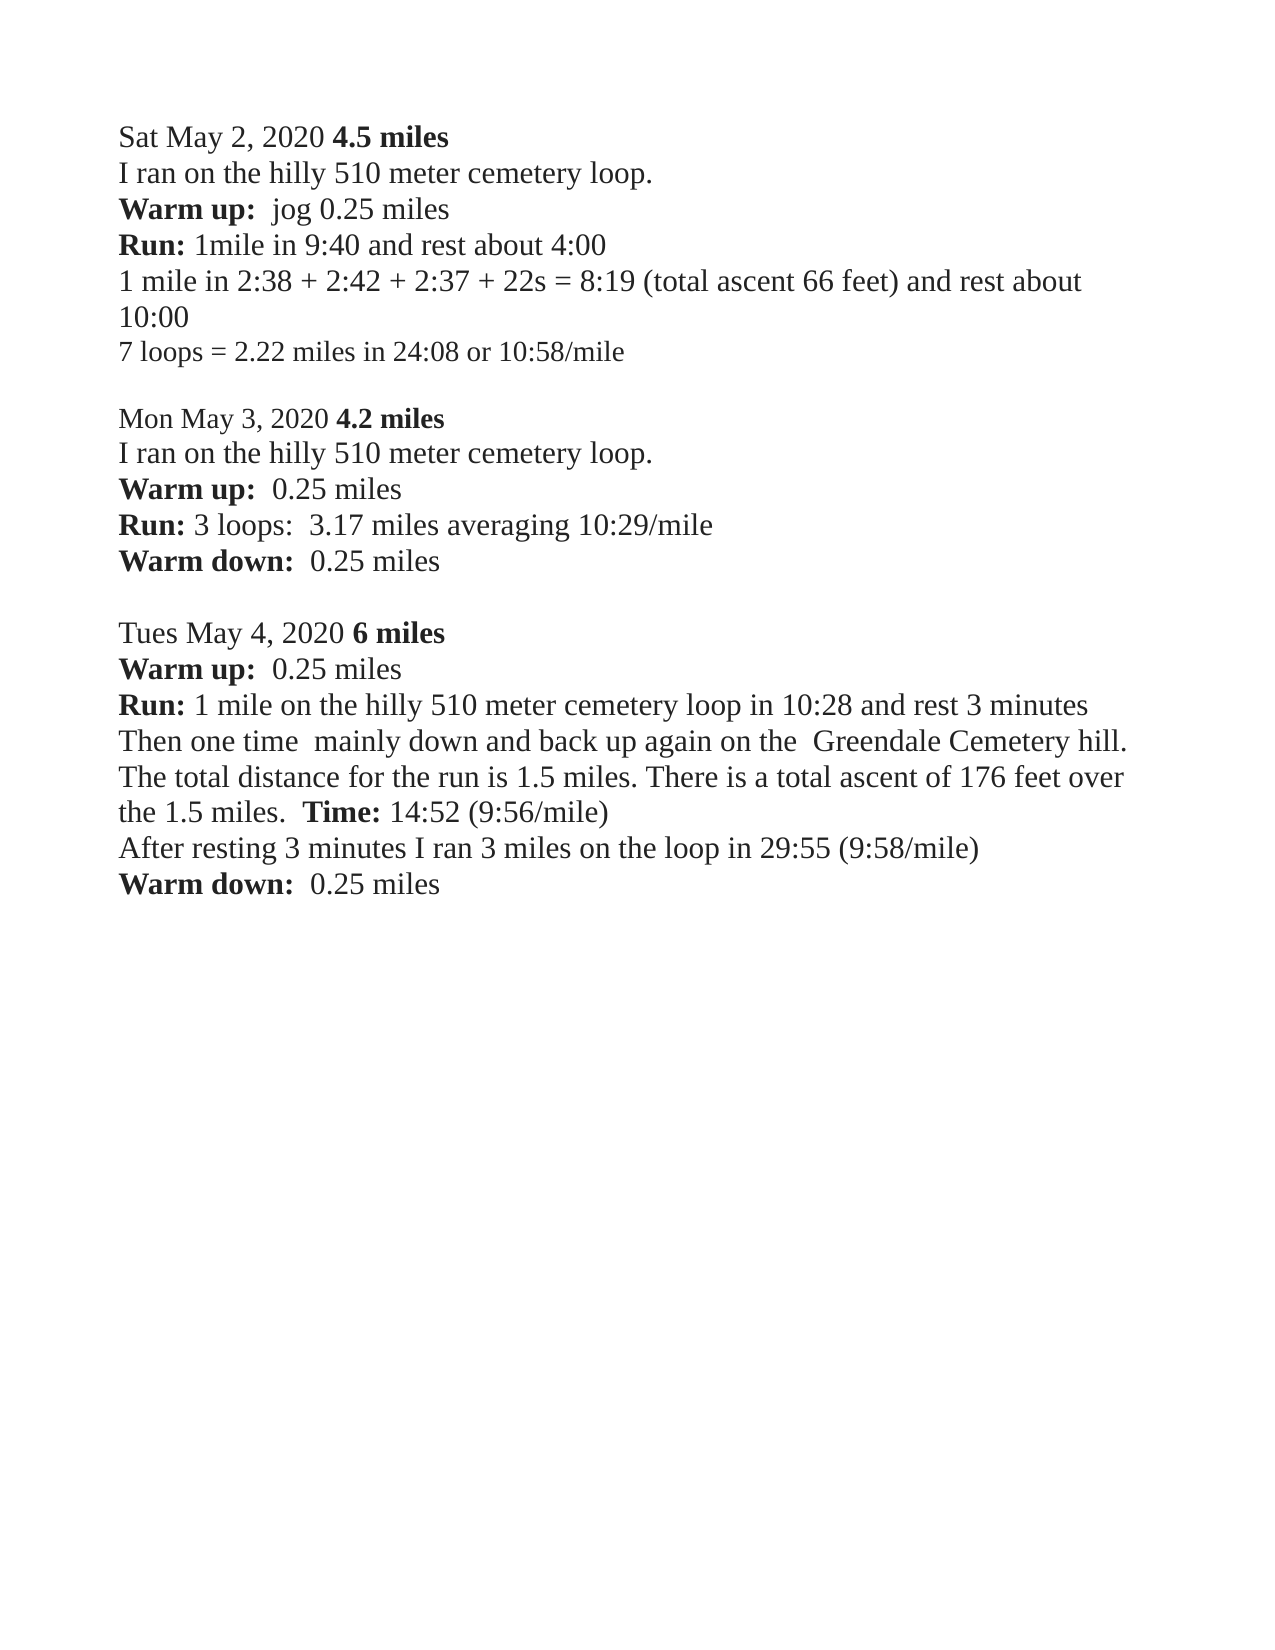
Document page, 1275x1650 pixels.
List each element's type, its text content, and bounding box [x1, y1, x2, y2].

text 1 mile in 2:38 + 2:42 + 2:37 + 22s = 8:19 (total ascent 66 feet) and rest about 10:00 [118, 262, 1161, 334]
text Sat May 2, 2020 4.5 miles [118, 118, 1161, 154]
text Warm up: 0.25 miles [118, 650, 1161, 686]
text Warm up: 0.25 miles [118, 470, 1161, 506]
text 7 loops = 2.22 miles in 24:08 or 10:58/mile [118, 334, 1161, 367]
text Run: 1 mile on the hilly 510 meter cemetery loop in 10:28 and rest 3 minutes [118, 686, 1161, 722]
text Run: 1mile in 9:40 and rest about 4:00 [118, 226, 1161, 262]
text Warm down: 0.25 miles [118, 542, 1161, 578]
text Warm down: 0.25 miles [118, 866, 1161, 902]
text After resting 3 minutes I ran 3 miles on the loop in 29:55 (9:58/mile) [118, 830, 1161, 866]
text Run: 3 loops: 3.17 miles averaging 10:29/mile [118, 506, 1161, 542]
text Tues May 4, 2020 6 miles [118, 614, 1161, 650]
text I ran on the hilly 510 meter cemetery loop. [118, 154, 1161, 190]
text Warm up: jog 0.25 miles [118, 190, 1161, 226]
text Then one time mainly down and back up again on the Greendale Cemetery hill. The total distance for the run is 1.5 miles. There is a total ascent of 176 feet over the 1.5 miles. Time: 14:52 (9:56/mile) [118, 722, 1161, 830]
text Mon May 3, 2020 4.2 miles [118, 401, 1161, 434]
text I ran on the hilly 510 meter cemetery loop. [118, 434, 1161, 470]
